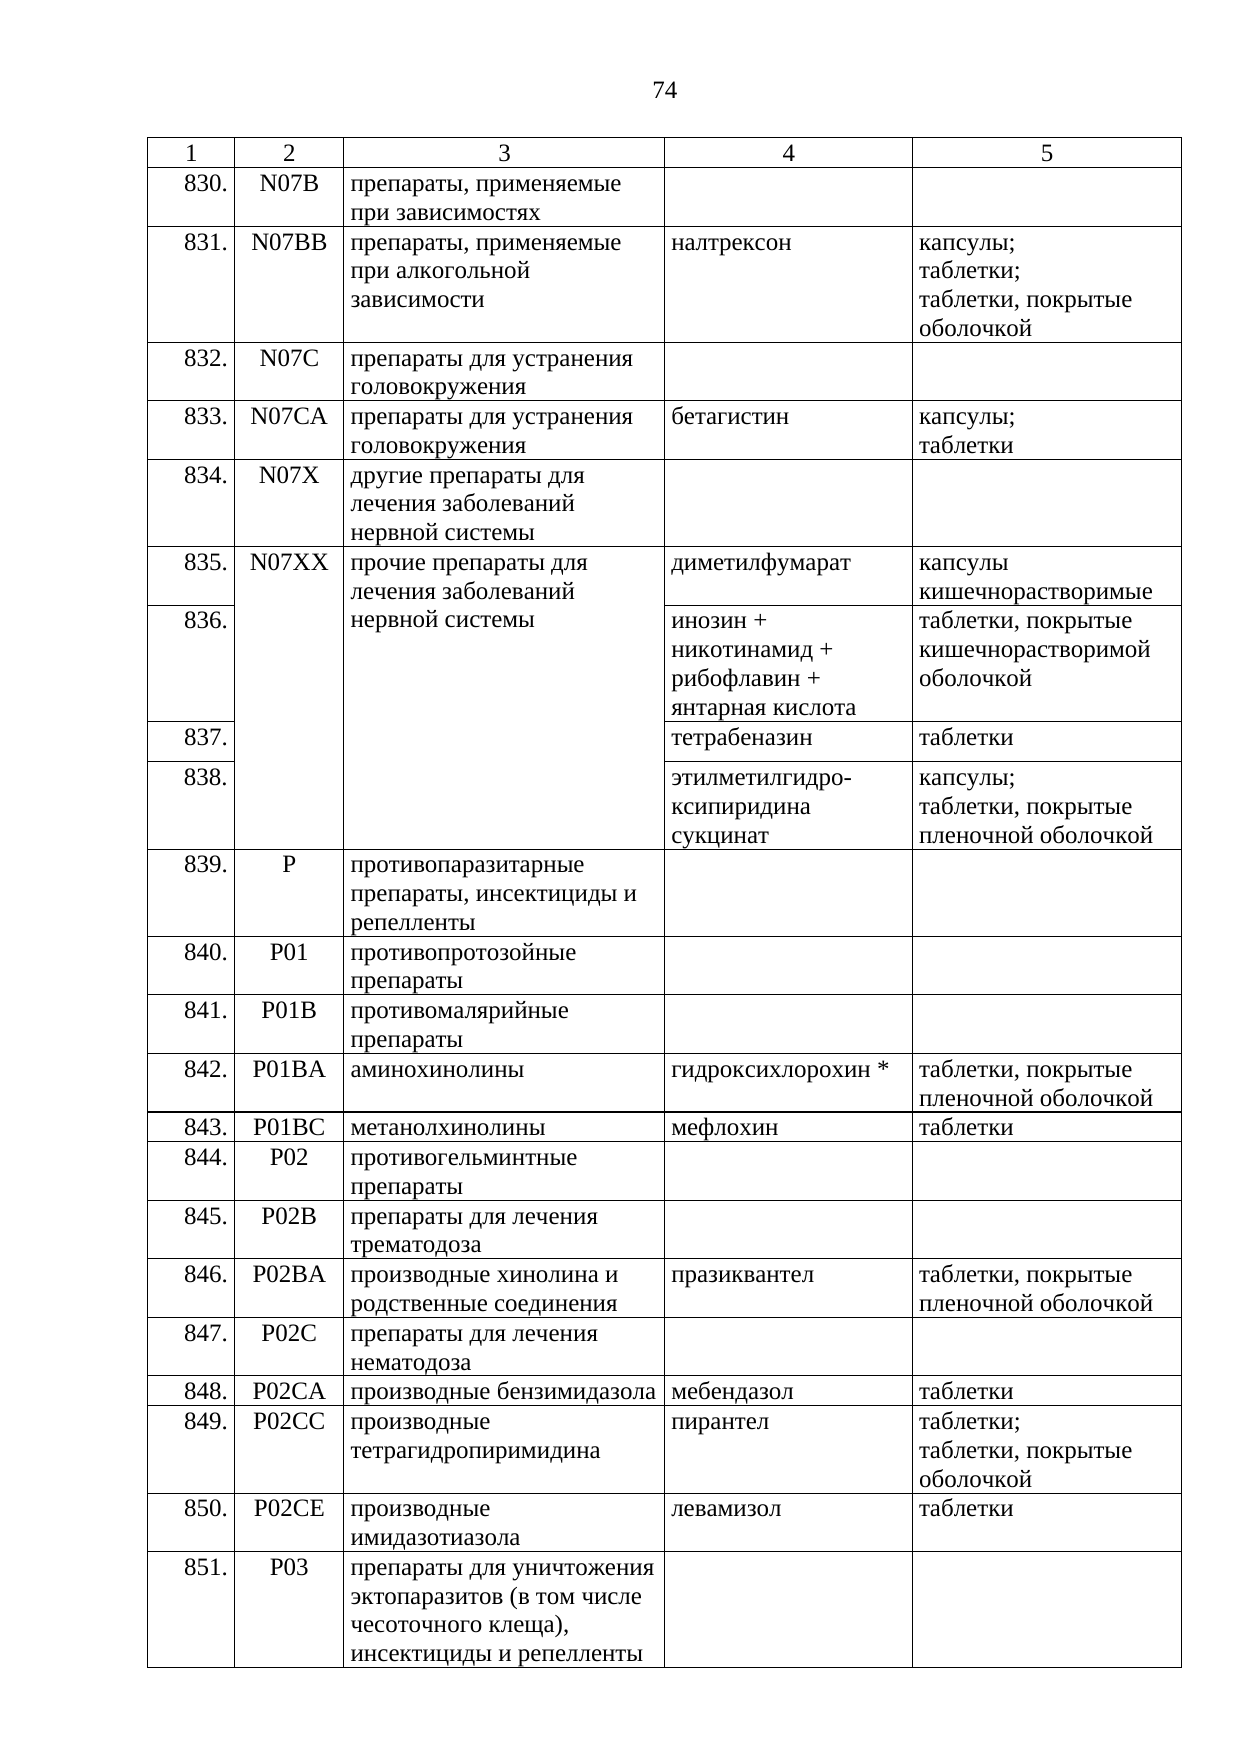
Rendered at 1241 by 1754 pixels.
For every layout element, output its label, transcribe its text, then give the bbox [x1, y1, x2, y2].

table_cell [148, 227, 234, 342]
table_cell таблетки [913, 1376, 1181, 1405]
table_cell [148, 606, 234, 721]
table_cell бетагистин [665, 401, 912, 459]
table_cell препараты для уничтожения эктопаразитов (в том числе чесоточного клеща), инсектициды и репелленты [344, 1552, 664, 1667]
table_cell капсулы; таблетки; таблетки, покрытые оболочкой [913, 227, 1181, 342]
table_cell P01BC [235, 1113, 343, 1141]
table_cell противопаразитарные препараты, инсектициды и репелленты [344, 850, 664, 936]
table_cell препараты, применяемые при алкогольной зависимости [344, 227, 664, 342]
table_cell [913, 995, 1181, 1053]
table_cell N07C [235, 343, 343, 400]
table_cell [148, 722, 234, 761]
table_cell празиквантел [665, 1259, 912, 1317]
table_cell таблетки; таблетки, покрытые оболочкой [913, 1406, 1181, 1492]
table_cell [148, 1494, 234, 1551]
table_cell [665, 460, 912, 546]
table_cell P03 [235, 1552, 343, 1667]
table_header 4 [665, 138, 912, 167]
table_cell [148, 1552, 234, 1667]
table_cell таблетки, покрытые пленочной оболочкой [913, 1054, 1181, 1111]
table_cell [913, 1201, 1181, 1258]
table_cell [665, 343, 912, 400]
table_cell препараты для лечения трематодоза [344, 1201, 664, 1258]
table_cell таблетки, покрытые пленочной оболочкой [913, 1259, 1181, 1317]
table_cell [913, 343, 1181, 400]
table_cell противомалярийные препараты [344, 995, 664, 1053]
table_cell [665, 850, 912, 936]
table_cell [148, 995, 234, 1053]
table_cell [665, 1201, 912, 1258]
table_cell [913, 168, 1181, 226]
table_cell противопротозойные препараты [344, 937, 664, 994]
table_cell [913, 850, 1181, 936]
table_cell P01BA [235, 1054, 343, 1111]
table_cell P01B [235, 995, 343, 1053]
table_cell препараты, применяемые при зависимостях [344, 168, 664, 226]
table_cell [148, 1201, 234, 1258]
table_cell таблетки [913, 1113, 1181, 1141]
table_cell P02 [235, 1142, 343, 1200]
table_cell капсулы кишечнорастворимые [913, 547, 1181, 604]
table_cell [148, 762, 234, 848]
table_cell пирантел [665, 1406, 912, 1492]
table_cell [148, 343, 234, 400]
table_cell [148, 1406, 234, 1492]
table_cell [665, 1552, 912, 1667]
table_header 3 [344, 138, 664, 167]
table_cell P [235, 850, 343, 936]
table_cell мебендазол [665, 1376, 912, 1405]
table_cell N07CA [235, 401, 343, 459]
table_cell [665, 937, 912, 994]
table_cell [148, 1113, 234, 1141]
table_cell N07X [235, 460, 343, 546]
table_cell диметилфумарат [665, 547, 912, 604]
table_cell мефлохин [665, 1113, 912, 1141]
table_cell [913, 460, 1181, 546]
table_cell [148, 1142, 234, 1200]
table_cell производные тетрагидропиримидина [344, 1406, 664, 1492]
table_cell [913, 1552, 1181, 1667]
table_cell этилметилгидро-ксипиридина сукцинат [665, 762, 912, 848]
table_cell [148, 401, 234, 459]
table_header 5 [913, 138, 1181, 167]
table_cell [148, 1259, 234, 1317]
table_cell препараты для устранения головокружения [344, 401, 664, 459]
table_cell налтрексон [665, 227, 912, 342]
table_cell P02C [235, 1318, 343, 1375]
table_cell производные бензимидазола [344, 1376, 664, 1405]
table_cell [148, 937, 234, 994]
table_cell N07BB [235, 227, 343, 342]
table_cell P02CA [235, 1376, 343, 1405]
table_cell левамизол [665, 1494, 912, 1551]
table_cell таблетки [913, 722, 1181, 761]
table_cell препараты для лечения нематодоза [344, 1318, 664, 1375]
table_cell [665, 1142, 912, 1200]
table_cell P02B [235, 1201, 343, 1258]
table_cell капсулы; таблетки, покрытые пленочной оболочкой [913, 762, 1181, 848]
table_cell производные имидазотиазола [344, 1494, 664, 1551]
table_cell [913, 1318, 1181, 1375]
table_cell тетрабеназин [665, 722, 912, 761]
table_header 2 [235, 138, 343, 167]
table_cell [148, 1054, 234, 1111]
table_cell аминохинолины [344, 1054, 664, 1111]
table_cell N07B [235, 168, 343, 226]
table_cell [148, 850, 234, 936]
table_cell инозин + никотинамид + рибофлавин + янтарная кислота [665, 606, 912, 721]
table_cell препараты для устранения головокружения [344, 343, 664, 400]
table_cell таблетки, покрытые кишечнорастворимой оболочкой [913, 606, 1181, 721]
table_cell [665, 1318, 912, 1375]
table_cell [148, 547, 234, 604]
table_cell [913, 937, 1181, 994]
table_cell гидроксихлорохин * [665, 1054, 912, 1111]
table_cell N07XX [235, 547, 343, 848]
table_cell [913, 1142, 1181, 1200]
table_cell P01 [235, 937, 343, 994]
table_cell капсулы; таблетки [913, 401, 1181, 459]
table_cell таблетки [913, 1494, 1181, 1551]
table_cell [148, 1376, 234, 1405]
table_cell [148, 1318, 234, 1375]
table_cell другие препараты для лечения заболеваний нервной системы [344, 460, 664, 546]
table_cell P02BA [235, 1259, 343, 1317]
table_cell [148, 460, 234, 546]
table_cell [665, 995, 912, 1053]
table_cell прочие препараты для лечения заболеваний нервной системы [344, 547, 664, 848]
table_cell [148, 168, 234, 226]
table_cell [665, 168, 912, 226]
table_cell P02CC [235, 1406, 343, 1492]
table_cell P02CE [235, 1494, 343, 1551]
table_header 1 [148, 138, 234, 167]
table_cell метанолхинолины [344, 1113, 664, 1141]
table_cell противогельминтные препараты [344, 1142, 664, 1200]
table_cell производные хинолина и родственные соединения [344, 1259, 664, 1317]
